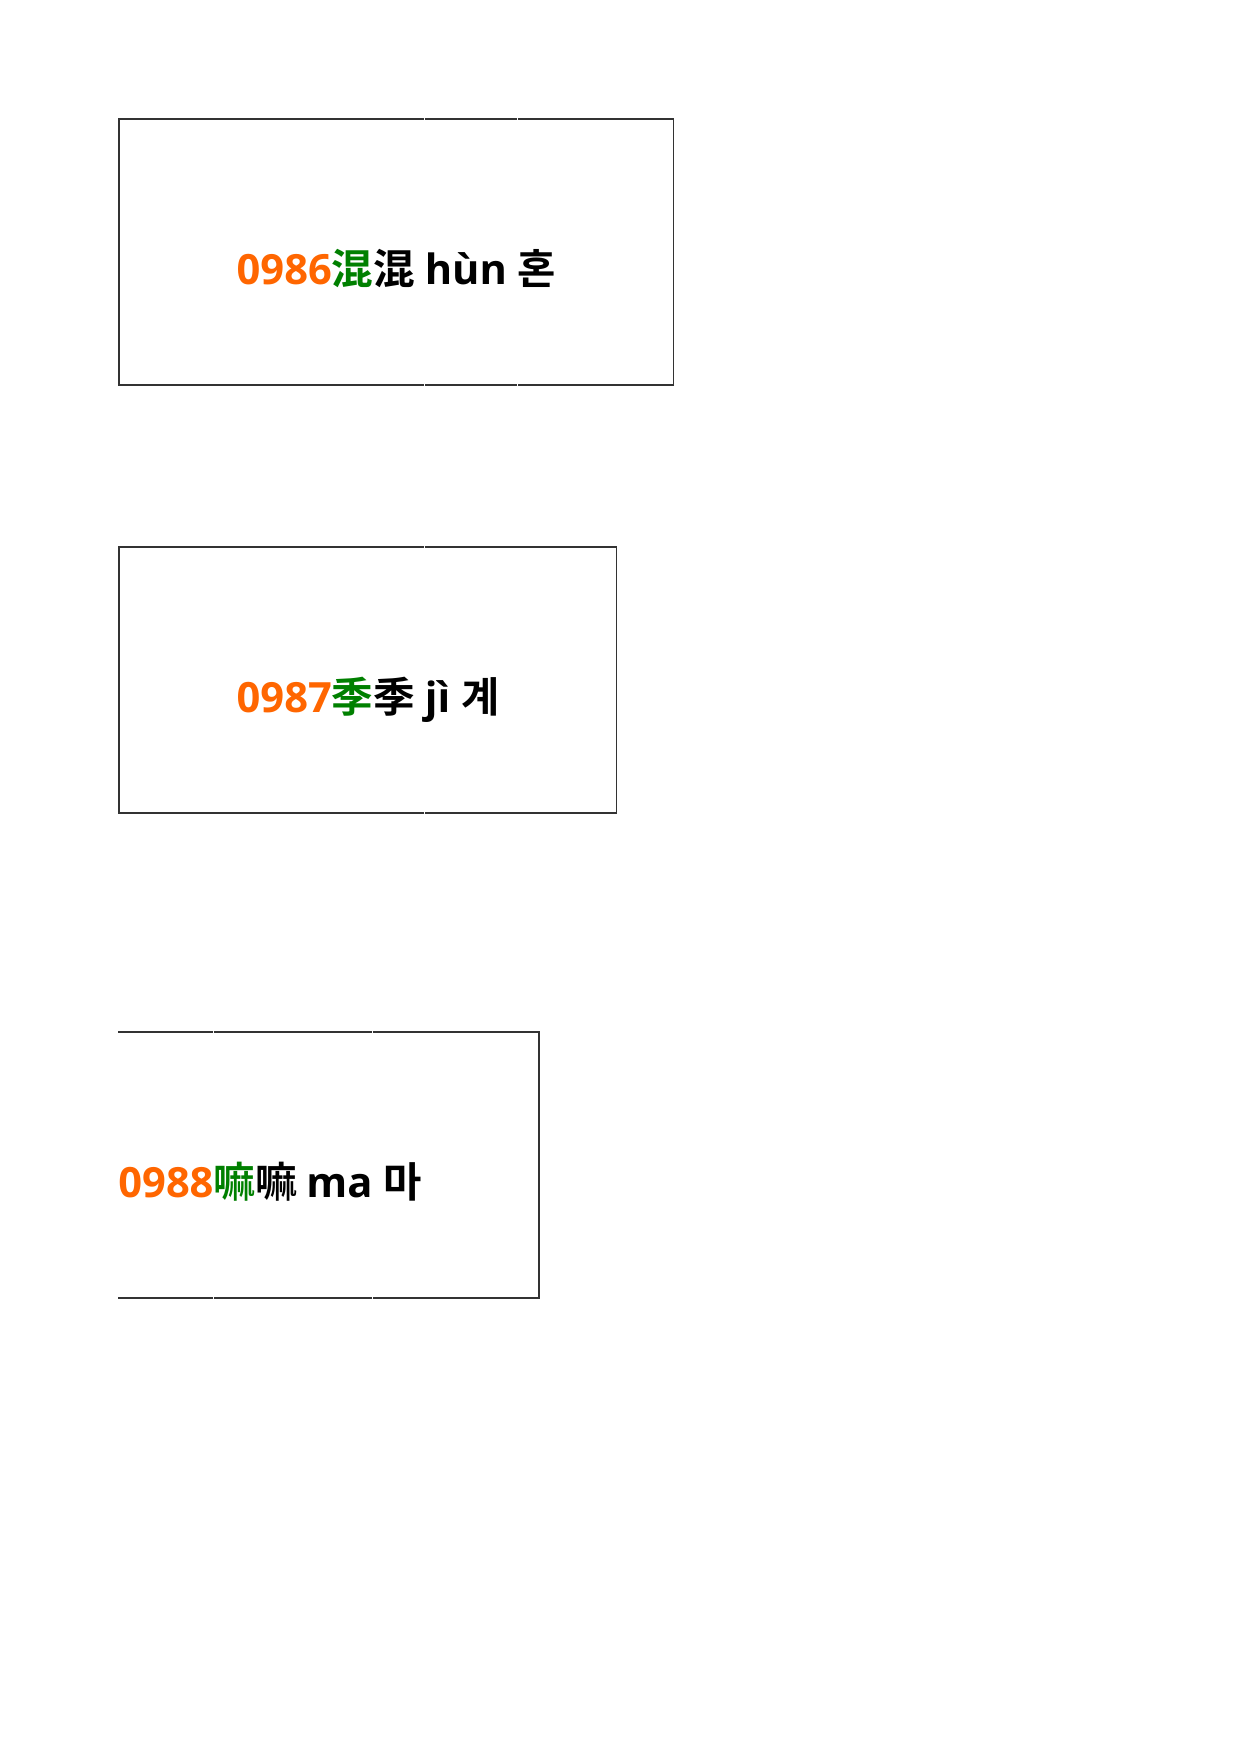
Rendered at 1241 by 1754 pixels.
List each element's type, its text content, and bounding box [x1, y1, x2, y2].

text [674, 118, 1122, 386]
text [540, 1031, 1122, 1299]
text 0986混混 hùn 혼 [120, 119, 673, 385]
text 0987季季 jì 계 [120, 547, 616, 813]
text [617, 546, 1122, 814]
text 0988嘛嘛 ma 마 [118, 1032, 538, 1298]
